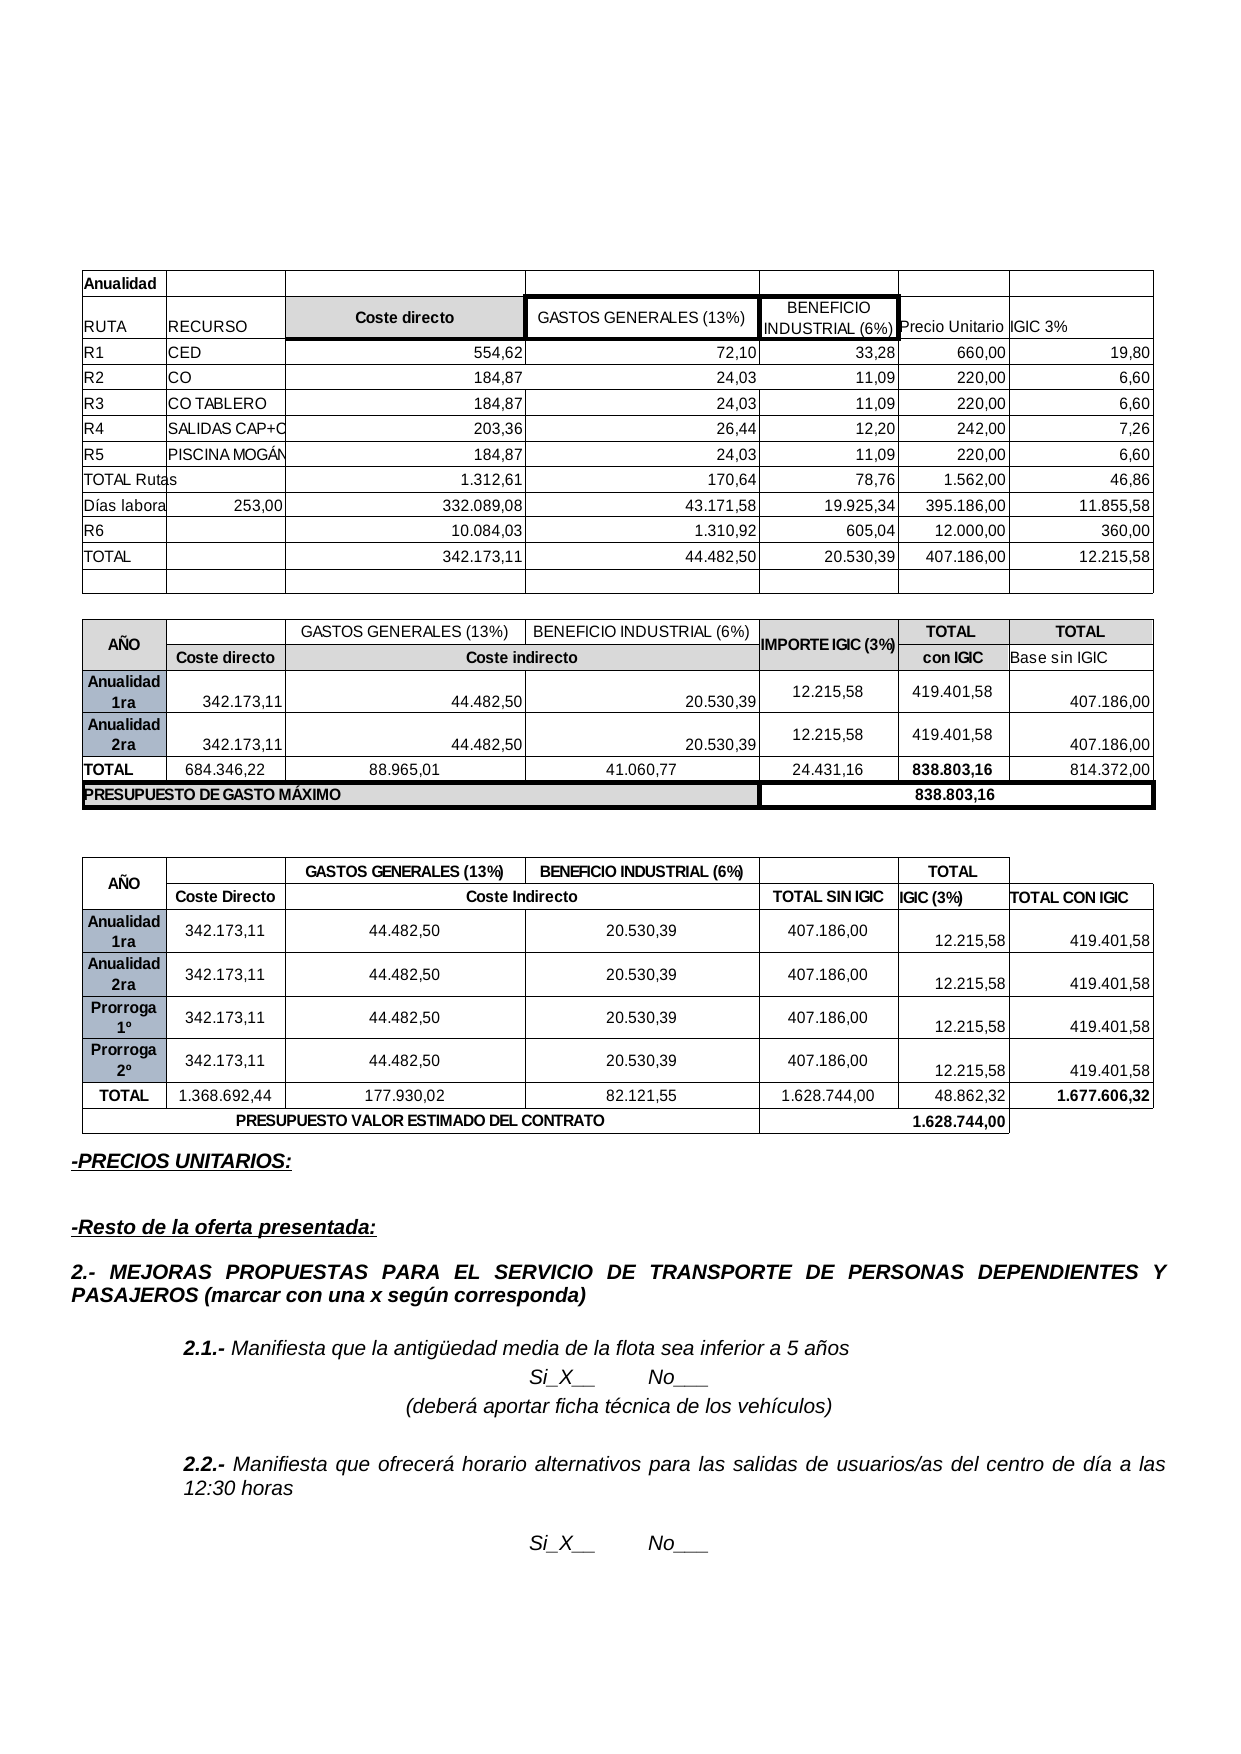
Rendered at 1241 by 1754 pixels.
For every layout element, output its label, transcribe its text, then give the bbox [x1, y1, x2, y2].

list Si_X__ No___ [71, 1366, 1169, 1389]
list 2.2.- Manifiesta que ofrecerá horario alternativos para las salidas de usuarios/as del centro de día a las 12:30 horas [146, 1453, 1169, 1499]
text 2.- MEJORAS PROPUESTAS PARA EL SERVICIO DE TRANSPORTE DE PERSONAS DEPENDIENTES Y PASAJEROS (marcar con una x según corresponda) [71, 1261, 1169, 1307]
list (deberá aportar ficha técnica de los vehículos) [71, 1395, 1169, 1418]
text -Resto de la oferta presentada: [71, 1216, 1169, 1239]
list 2.1.- Manifiesta que la antigüedad media de la flota sea inferior a 5 años [146, 1336, 1169, 1359]
text -PRECIOS UNITARIOS: [71, 270, 1169, 1173]
list Si_X__ No___ [71, 1531, 1169, 1554]
